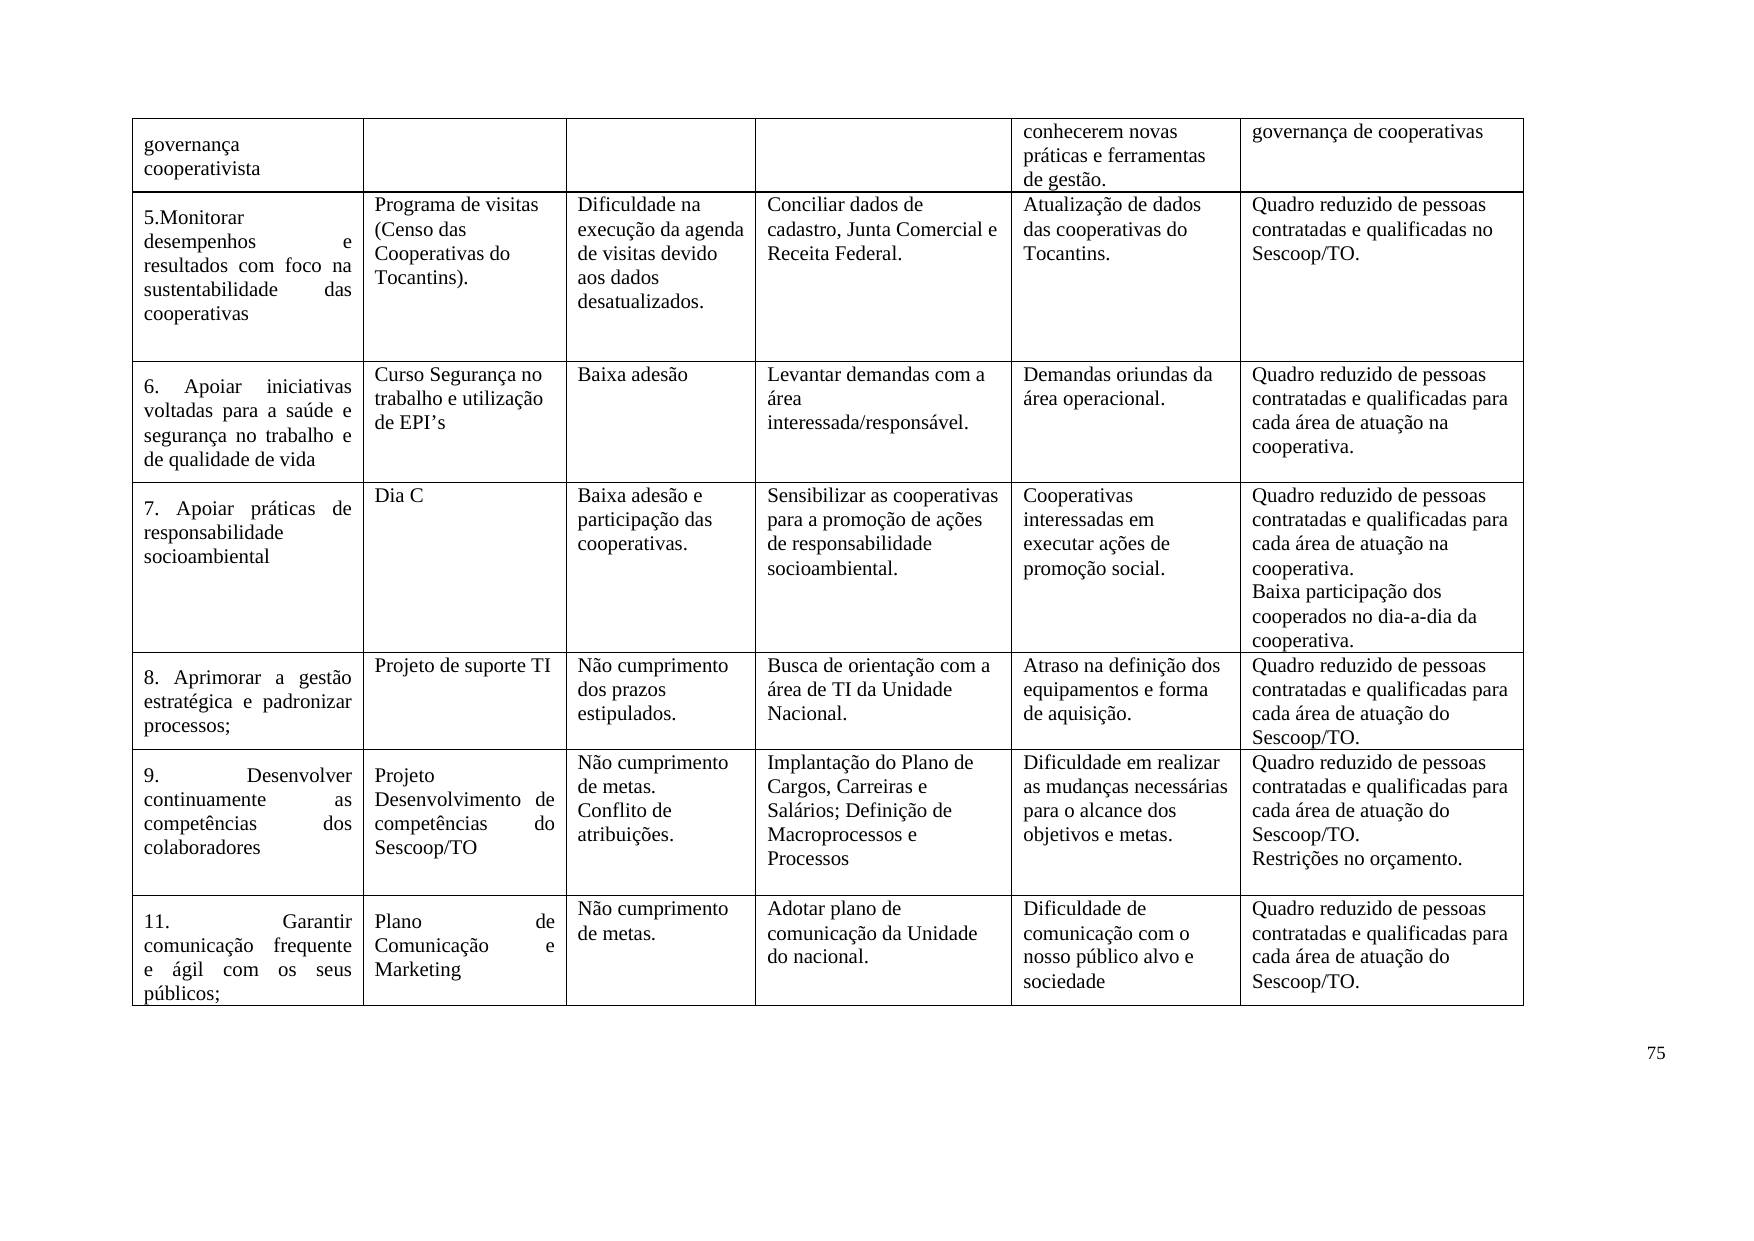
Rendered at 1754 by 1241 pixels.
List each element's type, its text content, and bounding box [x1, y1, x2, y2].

table_cell Implantação do Plano de Cargos, Carreiras e Salários; Definição de Macroprocessos e Processos [756, 750, 1011, 895]
table_cell Quadro reduzido de pessoas contratadas e qualificadas no Sescoop/TO. [1241, 193, 1523, 361]
table_cell Não cumprimento de metas. [567, 896, 755, 1005]
table_cell Não cumprimento dos prazos estipulados. [567, 653, 755, 749]
table_cell 8. Aprimorar a gestão estratégica e padronizar processos; [133, 653, 363, 749]
table_cell 9. Desenvolver continuamente as competências dos colaboradores [133, 750, 363, 895]
table_cell 7. Apoiar práticas de responsabilidade socioambiental [133, 483, 363, 652]
table_cell Quadro reduzido de pessoas contratadas e qualificadas para cada área de atuação na cooperativa. [1241, 362, 1523, 482]
table_cell Não cumprimento de metas. Conflito de atribuições. [567, 750, 755, 895]
table_cell [756, 119, 1011, 191]
table_cell Conciliar dados de cadastro, Junta Comercial e Receita Federal. [756, 193, 1011, 361]
table_cell Atraso na definição dos equipamentos e forma de aquisição. [1012, 653, 1240, 749]
table_cell Curso Segurança no trabalho e utilização de EPI’s [364, 362, 566, 482]
table_cell 6. Apoiar iniciativas voltadas para a saúde e segurança no trabalho e de qualidade de vida [133, 362, 363, 482]
table_cell Cooperativas interessadas em executar ações de promoção social. [1012, 483, 1240, 652]
table_cell governança cooperativista [133, 119, 363, 191]
table_cell Levantar demandas com a área interessada/responsável. [756, 362, 1011, 482]
table_cell Dificuldade em realizar as mudanças necessárias para o alcance dos objetivos e metas. [1012, 750, 1240, 895]
table_cell Adotar plano de comunicação da Unidade do nacional. [756, 896, 1011, 1005]
table_cell [364, 119, 566, 191]
table_cell Quadro reduzido de pessoas contratadas e qualificadas para cada área de atuação do Sescoop/TO. Restrições no orçamento. [1241, 750, 1523, 895]
table_cell Sensibilizar as cooperativas para a promoção de ações de responsabilidade socioambiental. [756, 483, 1011, 652]
table_cell 11. Garantir comunicação frequente e ágil com os seus públicos; [133, 896, 363, 1005]
table_cell conhecerem novas práticas e ferramentas de gestão. [1012, 119, 1240, 191]
table_cell Dificuldade na execução da agenda de visitas devido aos dados desatualizados. [567, 193, 755, 361]
table_cell [567, 119, 755, 191]
table_cell Dificuldade de comunicação com o nosso público alvo e sociedade [1012, 896, 1240, 1005]
table_cell Atualização de dados das cooperativas do Tocantins. [1012, 193, 1240, 361]
table_cell Busca de orientação com a área de TI da Unidade Nacional. [756, 653, 1011, 749]
table_cell Quadro reduzido de pessoas contratadas e qualificadas para cada área de atuação do Sescoop/TO. [1241, 896, 1523, 1005]
table_cell Projeto Desenvolvimento de competências do Sescoop/TO [364, 750, 566, 895]
table_cell Quadro reduzido de pessoas contratadas e qualificadas para cada área de atuação na cooperativa. Baixa participação dos cooperados no dia-a-dia da cooperativa. [1241, 483, 1523, 652]
table_cell governança de cooperativas [1241, 119, 1523, 191]
table_cell Dia C [364, 483, 566, 652]
table_cell Baixa adesão e participação das cooperativas. [567, 483, 755, 652]
table_cell 5.Monitorar desempenhos e resultados com foco na sustentabilidade das cooperativas [133, 193, 363, 361]
table_cell Baixa adesão [567, 362, 755, 482]
table_cell Projeto de suporte TI [364, 653, 566, 749]
table_cell Quadro reduzido de pessoas contratadas e qualificadas para cada área de atuação do Sescoop/TO. [1241, 653, 1523, 749]
table_cell Demandas oriundas da área operacional. [1012, 362, 1240, 482]
table_cell Programa de visitas (Censo das Cooperativas do Tocantins). [364, 193, 566, 361]
table_cell Plano de Comunicação e Marketing [364, 896, 566, 1005]
